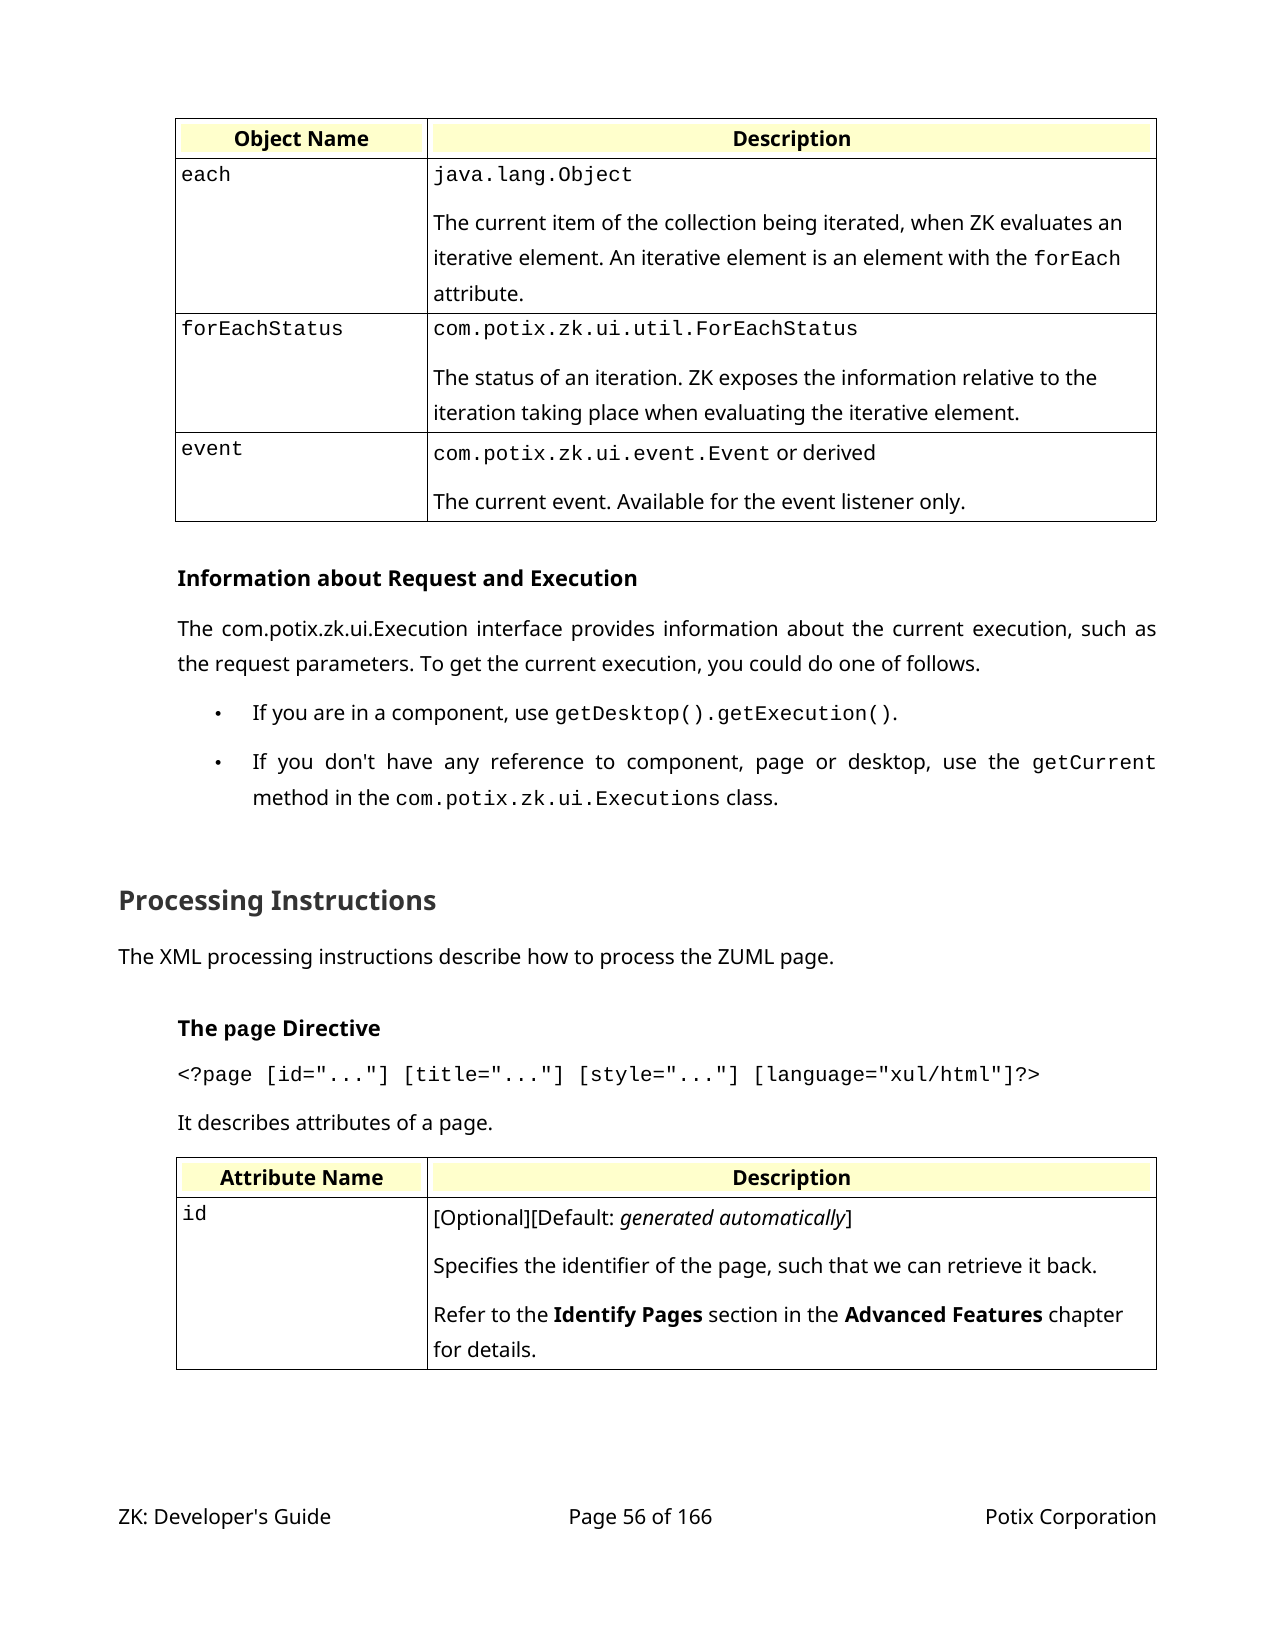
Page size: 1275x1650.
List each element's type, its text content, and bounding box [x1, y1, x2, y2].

text The com.potix.zk.ui.Execution interface provides information about the current execution, such as the request parameters. To get the current execution, you could do one of follows. [177, 614, 1157, 677]
subtitle Information about Request and Execution [177, 563, 1157, 593]
list If you don't have any reference to component, page or desktop, use the getCurrent method in the com.potix.zk.ui.Executions class. [215, 747, 1157, 811]
table_header Attribute Name [177, 1158, 427, 1197]
table_header Description [428, 119, 1156, 158]
text It describes attributes of a page. [177, 1108, 1157, 1136]
table_cell com.potix.zk.ui.util.ForEachStatus The status of an iteration. ZK exposes the information relative to the iteration taking place when evaluating the iterative element. [428, 314, 1156, 432]
text <?page [id="..."] [title="..."] [style="..."] [language="xul/html"]?> [177, 1064, 1157, 1087]
table_cell event [176, 433, 427, 521]
list If you are in a component, use getDesktop().getExecution(). [215, 698, 1157, 727]
table_header Description [428, 1158, 1156, 1197]
table_cell com.potix.zk.ui.event.Event or derived The current event. Available for the event listener only. [428, 433, 1156, 521]
subtitle Processing Instructions [118, 882, 1157, 919]
table_cell each [176, 159, 427, 313]
table_header Object Name [176, 119, 427, 158]
table_cell id [177, 1198, 427, 1369]
table_cell forEachStatus [176, 314, 427, 432]
text The XML processing instructions describe how to process the ZUML page. [118, 942, 1157, 971]
table_cell [Optional][Default: generated automatically] Specifies the identifier of the page, such that we can retrieve it back. Refer to the Identify Pages section in the Advanced Features chapter for details. [428, 1198, 1156, 1369]
table_cell java.lang.Object The current item of the collection being iterated, when ZK evaluates an iterative element. An iterative element is an element with the forEach attribute. [428, 159, 1156, 313]
subtitle The page Directive [177, 1013, 1157, 1043]
